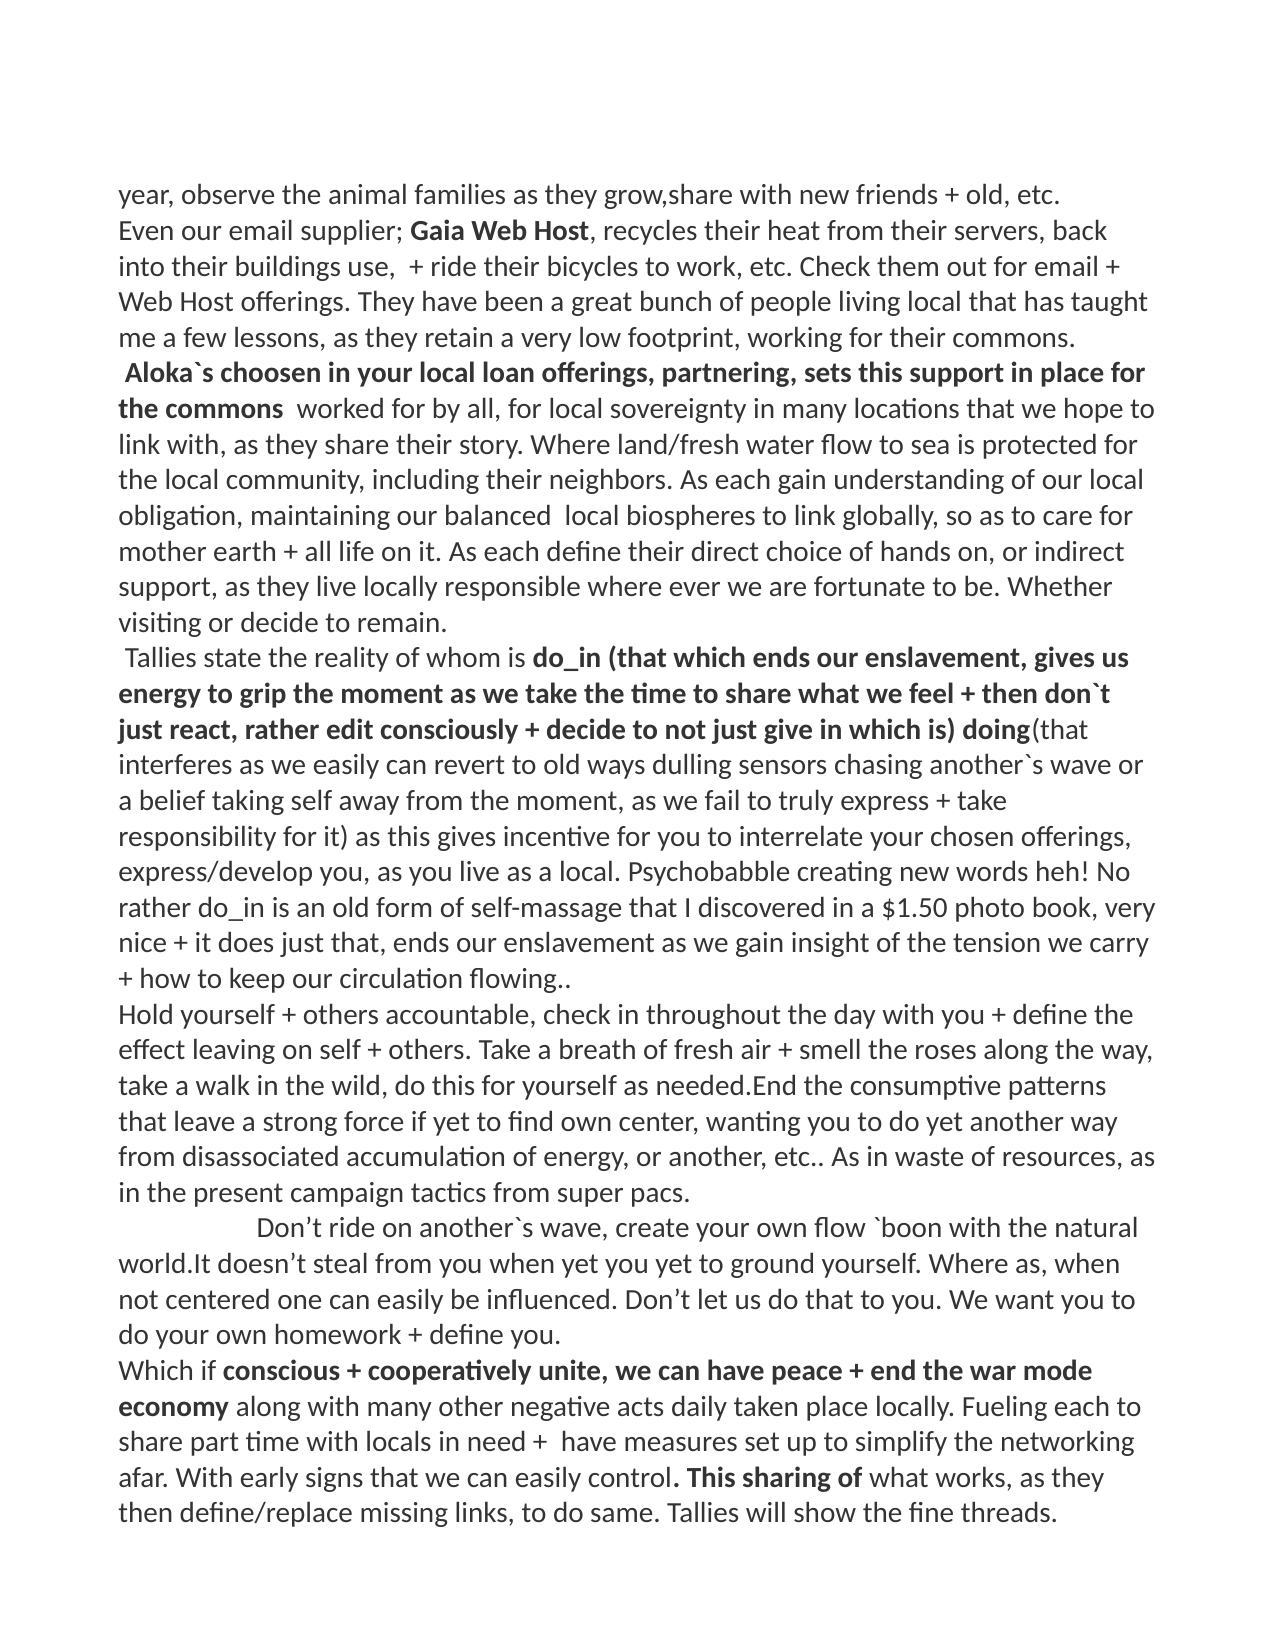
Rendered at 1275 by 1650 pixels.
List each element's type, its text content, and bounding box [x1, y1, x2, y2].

text Even our email supplier; Gaia Web Host, recycles their heat from their servers, back into their buildings use, + ride their bicycles to work, etc. Check them out for email + Web Host offerings. They have been a great bunch of people living local that has taught me a few lessons, as they retain a very low footprint, working for their commons. [118, 212, 1157, 354]
text Hold yourself + others accountable, check in throughout the day with you + define the effect leaving on self + others. Take a breath of fresh air + smell the roses along the way, take a walk in the wild, do this for yourself as needed.End the consumptive patterns that leave a strong force if yet to find own center, wanting you to do yet another way from disassociated accumulation of energy, or another, etc.. As in waste of resources, as in the present campaign tactics from super pacs. [118, 996, 1157, 1209]
text Aloka`s choosen in your local loan offerings, partnering, sets this support in place for the commons worked for by all, for local sovereignty in many locations that we hope to link with, as they share their story. Where land/fresh water flow to sea is protected for the local community, including their neighbors. As each gain understanding of our local obligation, maintaining our balanced local biospheres to link globally, so as to care for mother earth + all life on it. As each define their direct choice of hands on, or indirect support, as they live locally responsible where ever we are fortunate to be. Whether visiting or decide to remain. [118, 354, 1157, 639]
text year, observe the animal families as they grow,share with new friends + old, etc. [118, 176, 1157, 212]
text Which if conscious + cooperatively unite, we can have peace + end the war mode economy along with many other negative acts daily taken place locally. Fueling each to share part time with locals in need + have measures set up to simplify the networking afar. With early signs that we can easily control. This sharing of what works, as they then define/replace missing links, to do same. Tallies will show the fine threads. [118, 1352, 1157, 1530]
text Don’t ride on another`s wave, create your own flow `boon with the natural world.It doesn’t steal from you when yet you yet to ground yourself. Where as, when not centered one can easily be influenced. Don’t let us do that to you. We want you to do your own homework + define you. [118, 1209, 1157, 1352]
text Tallies state the reality of whom is do_in (that which ends our enslavement, gives us energy to grip the moment as we take the time to share what we feel + then don`t just react, rather edit consciously + decide to not just give in which is) doing(that interferes as we easily can revert to old ways dulling sensors chasing another`s wave or a belief taking self away from the moment, as we fail to truly express + take responsibility for it) as this gives incentive for you to interrelate your chosen offerings, express/develop you, as you live as a local. Psychobabble creating new words heh! No rather do_in is an old form of self-massage that I discovered in a $1.50 photo book, very nice + it does just that, ends our enslavement as we gain insight of the tension we carry + how to keep our circulation flowing.. [118, 639, 1157, 996]
